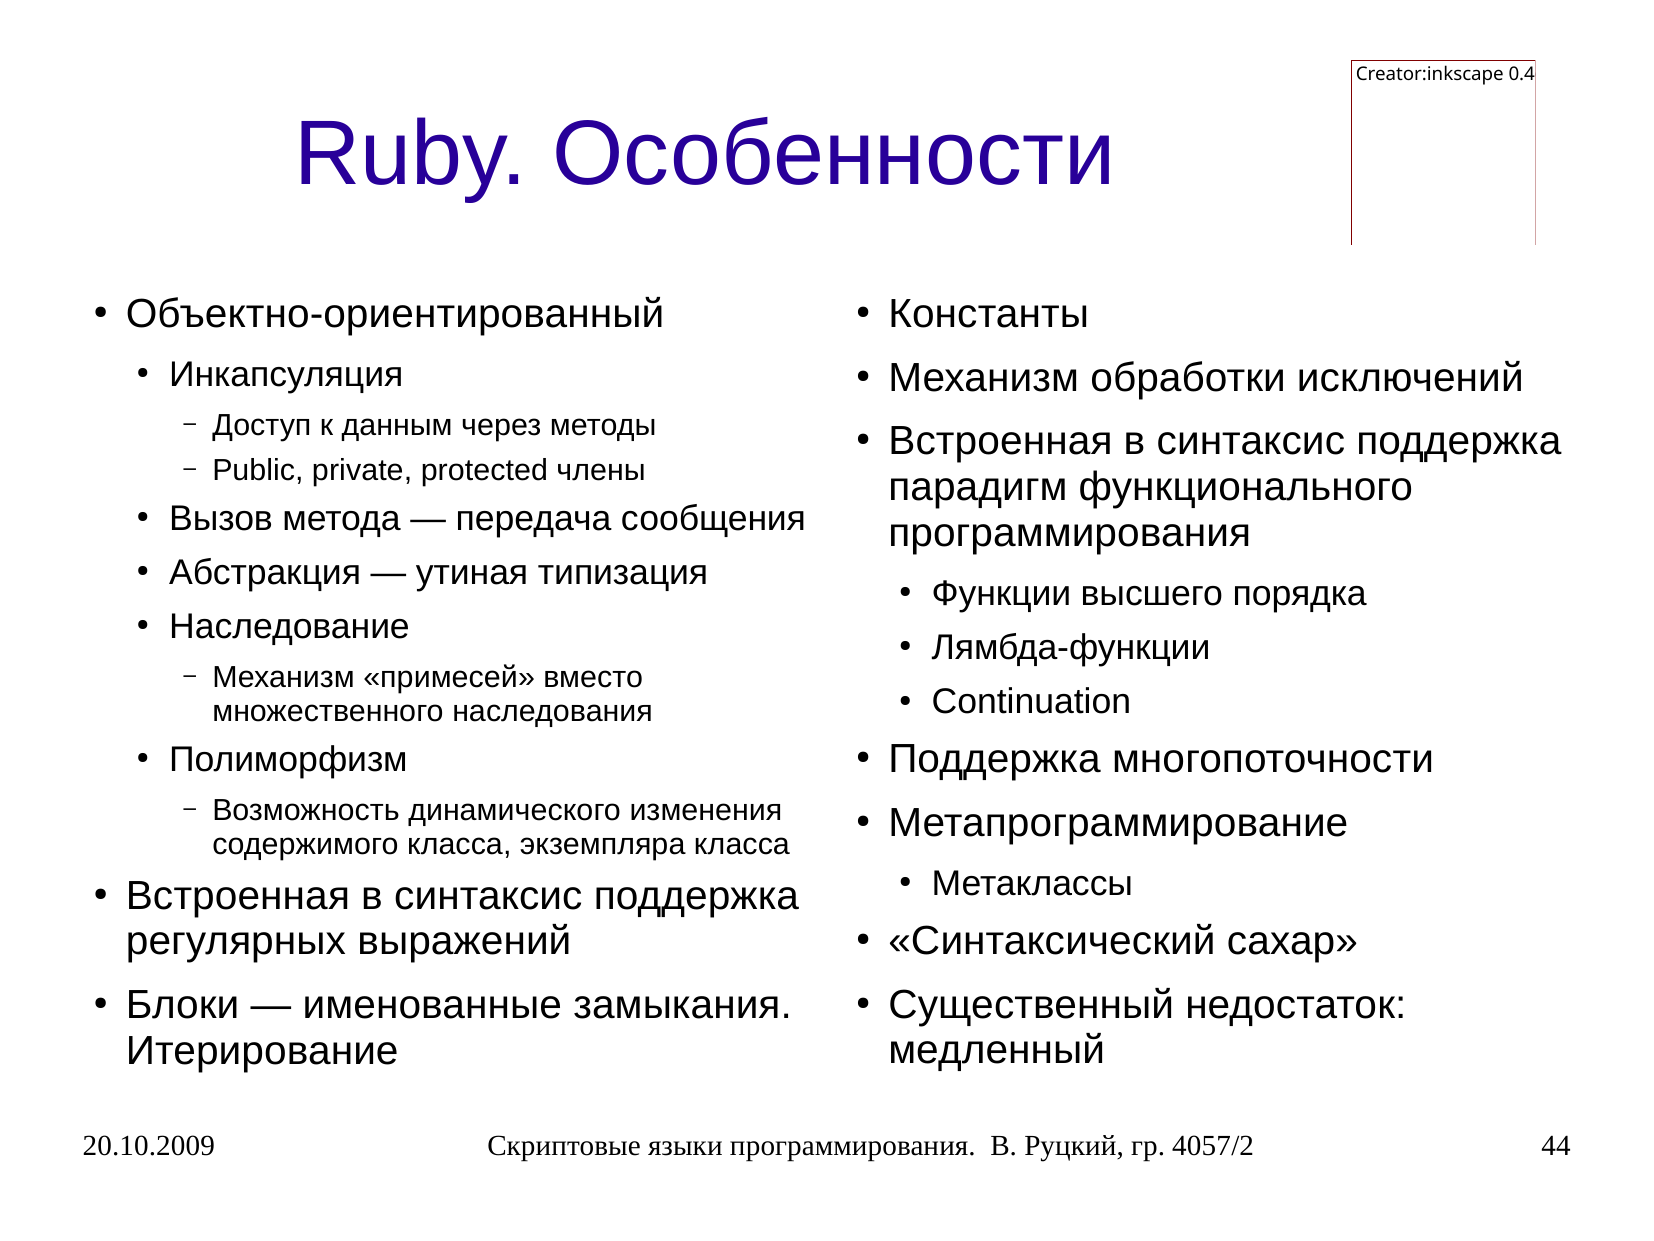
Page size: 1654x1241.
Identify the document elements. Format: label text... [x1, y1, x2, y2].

title Ruby. Особенности [82, 49, 1329, 257]
list Константы Механизм обработки исключений Встроенная в синтаксис поддержка парадигм функционального программирования Функции высшего порядка Лямбда-функции Continuation Поддержка многопоточности Метапрограммирование Метаклассы «Синтаксический сахар» Существенный недостаток: медленный [845, 290, 1572, 1109]
picture [1349, 59, 1536, 245]
list Объектно-ориентированный Инкапсуляция Доступ к данным через методы Public, private, protected члены Вызов метода — передача сообщения Абстракция — утиная типизация Наследование Механизм «примесей» вместо множественного наследования Полиморфизм Возможность динамического изменения содержимого класса, экземпляра класса Встроенная в синтаксис поддержка регулярных выражений Блоки — именованные замыкания. Итерирование [82, 290, 809, 1109]
